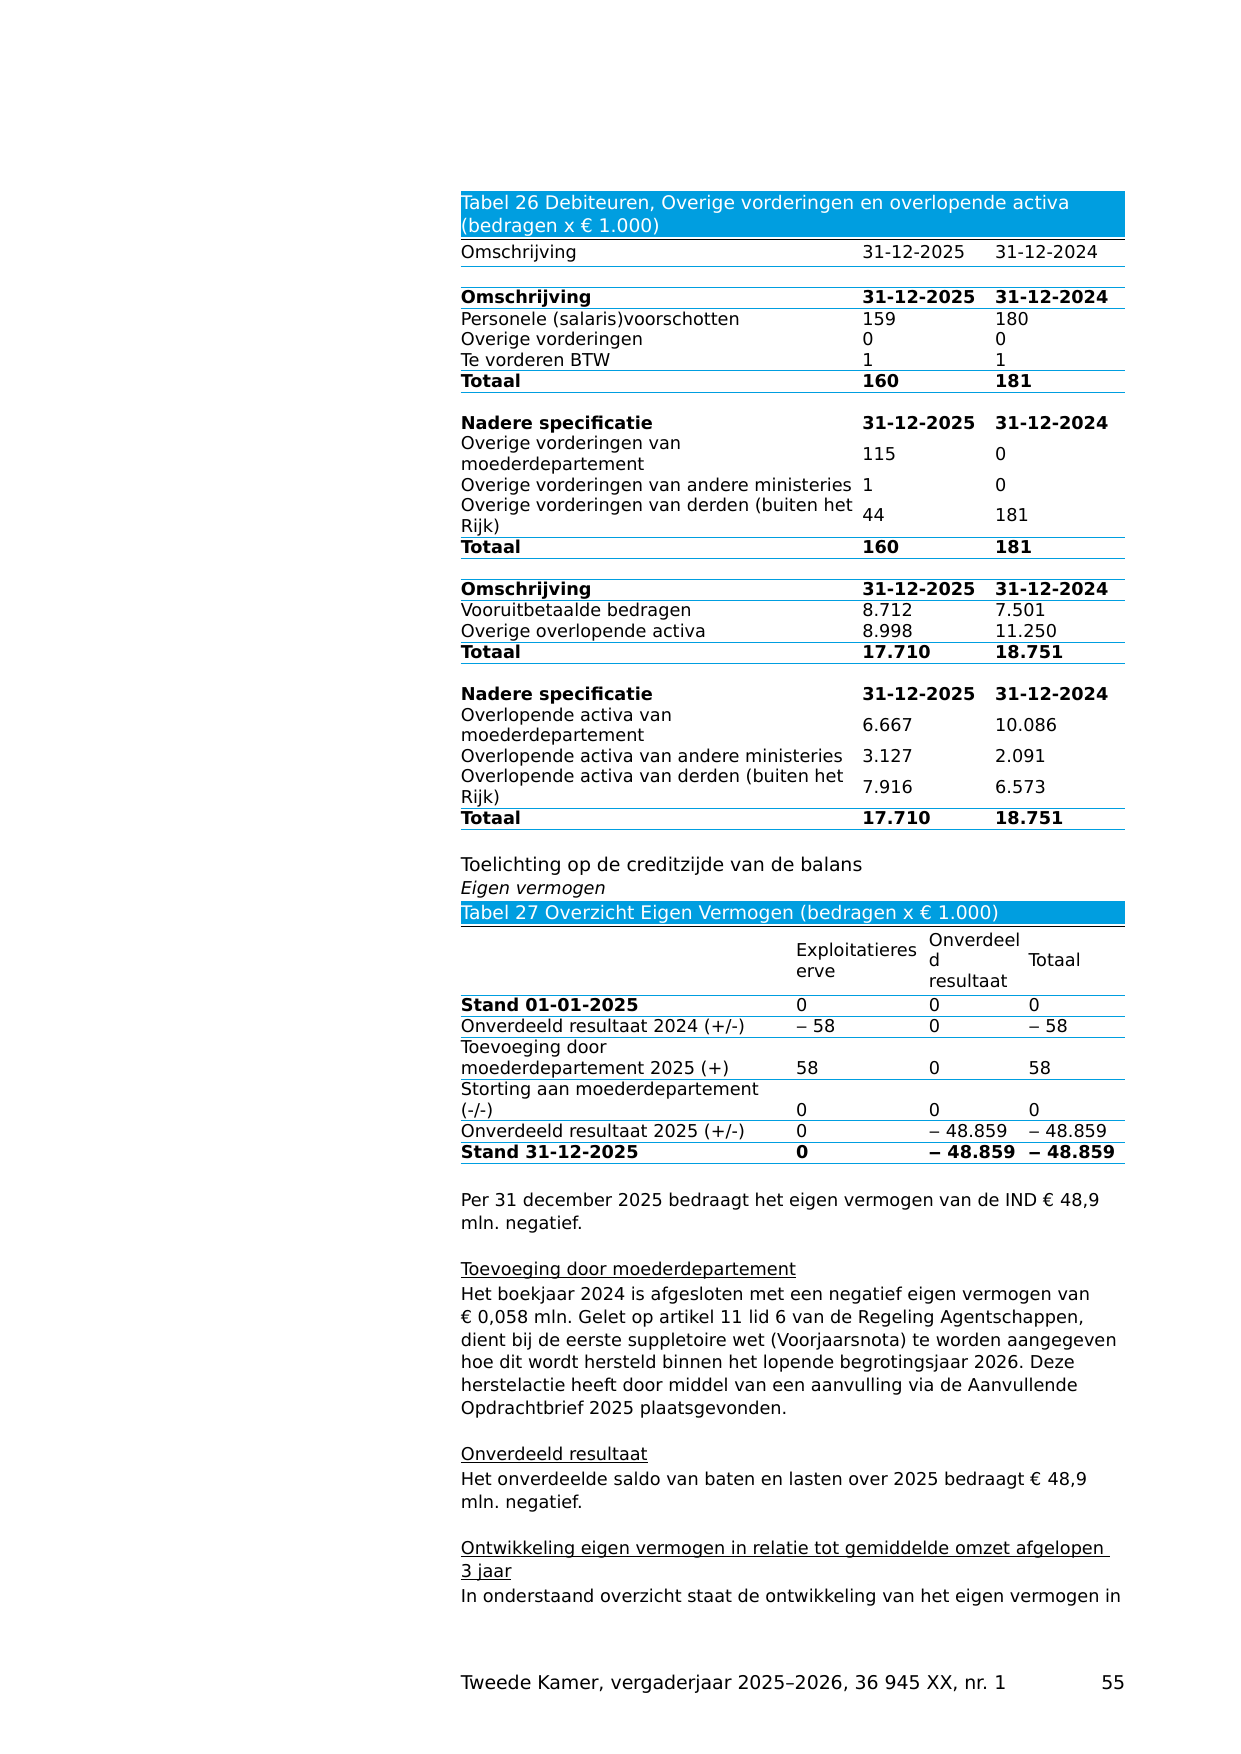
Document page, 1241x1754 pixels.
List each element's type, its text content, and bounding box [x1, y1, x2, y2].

table_cell 1 [992, 350, 1125, 370]
table_cell ‒ 58 [793, 1017, 926, 1037]
table_cell 0 [1025, 996, 1125, 1016]
text Per 31 december 2025 bedraagt het eigen vermogen van de IND € 48,9 mln. negatief. [461, 1188, 1125, 1234]
table_cell Omschrijving [461, 288, 859, 308]
table_cell Totaal [1025, 927, 1125, 994]
table_cell Nadere specificatie [461, 684, 859, 704]
table_cell Nadere specificatie [461, 413, 859, 433]
table_cell 181 [992, 371, 1125, 391]
table_cell 0 [992, 329, 1125, 350]
table_cell Totaal [461, 538, 859, 557]
table_cell Overlopende activa van andere ministeries [461, 746, 859, 766]
table_cell 31-12-2025 [859, 580, 992, 600]
table_cell 160 [859, 371, 992, 391]
table_cell Omschrijving [461, 240, 859, 266]
table_cell 6.573 [992, 766, 1125, 808]
table_cell 7.916 [859, 766, 992, 808]
table_cell 31-12-2024 [992, 288, 1125, 308]
table_cell Omschrijving [461, 580, 859, 600]
table_cell 115 [859, 433, 992, 474]
table_cell 0 [793, 1121, 926, 1141]
table_cell 0 [793, 1080, 926, 1120]
table_cell 0 [793, 1143, 926, 1163]
table_cell 44 [859, 495, 992, 536]
table_cell 160 [859, 538, 992, 557]
table_cell 11.250 [992, 621, 1125, 642]
table_cell 17.710 [859, 809, 992, 829]
table_cell 0 [859, 329, 992, 350]
table_cell 31-12-2025 [859, 413, 992, 433]
table_cell [992, 393, 1125, 413]
table_cell Overige vorderingen van andere ministeries [461, 475, 859, 495]
table_cell Storting aan moederdepartement (-/-) [461, 1080, 793, 1120]
table_cell 0 [1025, 1080, 1125, 1120]
table_cell Overlopende activa van derden (buiten het Rijk) [461, 766, 859, 808]
table_cell [461, 927, 793, 994]
table_cell 159 [859, 309, 992, 329]
table_cell 0 [992, 433, 1125, 474]
table_cell 31-12-2025 [859, 240, 992, 266]
table_cell 31-12-2024 [992, 580, 1125, 600]
table_cell ‒ 48.859 [1025, 1121, 1125, 1141]
table_cell [859, 664, 992, 684]
table_cell 18.751 [992, 809, 1125, 829]
text Onverdeeld resultaat [461, 1442, 1125, 1465]
table_cell [461, 559, 859, 579]
table_cell 1 [859, 350, 992, 370]
table_cell ‒ 48.859 [926, 1143, 1025, 1163]
table_cell 8.998 [859, 621, 992, 642]
table_cell 6.667 [859, 705, 992, 746]
table_cell Onverdeeld resultaat [926, 927, 1025, 994]
table_cell Totaal [461, 809, 859, 829]
table_cell Stand 01-01-2025 [461, 996, 793, 1016]
table_cell 180 [992, 309, 1125, 329]
table_cell Exploitatiereserve [793, 927, 926, 994]
text Het onverdeelde saldo van baten en lasten over 2025 bedraagt € 48,9 mln. negatief. [461, 1467, 1125, 1513]
table_cell ‒ 48.859 [926, 1121, 1025, 1141]
table_cell 7.501 [992, 601, 1125, 621]
table_cell [461, 664, 859, 684]
table_cell 58 [793, 1038, 926, 1078]
table_cell Overige vorderingen van moederdepartement [461, 433, 859, 474]
table_cell 18.751 [992, 643, 1125, 663]
table_cell ‒ 48.859 [1025, 1143, 1125, 1163]
title Toelichting op de creditzijde van de balans [461, 854, 1125, 876]
table_cell [461, 393, 859, 413]
table_cell [859, 393, 992, 413]
table_cell Overige overlopende activa [461, 621, 859, 642]
table_cell 0 [992, 475, 1125, 495]
table_cell 0 [793, 996, 926, 1016]
table_cell Toevoeging door moederdepartement 2025 (+) [461, 1038, 793, 1078]
table_cell Totaal [461, 371, 859, 391]
table_cell 1 [859, 475, 992, 495]
table_cell 10.086 [992, 705, 1125, 746]
text Het boekjaar 2024 is afgesloten met een negatief eigen vermogen van € 0,058 mln. Gelet op artikel 11 lid 6 van de Regeling Agentschappen, dient bij de eerste suppletoire wet (Voorjaarsnota) te worden aangegeven hoe dit wordt hersteld binnen het lopende begrotingsjaar 2026. Deze herstelactie heeft door middel van een aanvulling via de Aanvullende Opdrachtbrief 2025 plaatsgevonden. [461, 1282, 1125, 1419]
table_cell [461, 267, 859, 287]
table_cell 3.127 [859, 746, 992, 766]
table_cell 0 [926, 996, 1025, 1016]
table_cell Stand 31-12-2025 [461, 1143, 793, 1163]
text In onderstaand overzicht staat de ontwikkeling van het eigen vermogen in [461, 1584, 1125, 1607]
table_cell 31-12-2025 [859, 684, 992, 704]
text Ontwikkeling eigen vermogen in relatie tot gemiddelde omzet afgelopen 3 jaar [461, 1536, 1125, 1582]
table_cell [859, 267, 992, 287]
table_cell Overige vorderingen van derden (buiten het Rijk) [461, 495, 859, 536]
table_cell 0 [926, 1080, 1025, 1120]
table_cell 31-12-2024 [992, 413, 1125, 433]
table_cell [992, 267, 1125, 287]
table_cell 0 [926, 1017, 1025, 1037]
text Toevoeging door moederdepartement [461, 1257, 1125, 1280]
table_cell 181 [992, 495, 1125, 536]
table_cell 58 [1025, 1038, 1125, 1078]
table_cell [859, 559, 992, 579]
table_cell 0 [926, 1038, 1025, 1078]
table_cell Personele (salaris)voorschotten [461, 309, 859, 329]
table_cell 181 [992, 538, 1125, 557]
table_cell Overlopende activa van moederdepartement [461, 705, 859, 746]
table_cell 31-12-2024 [992, 684, 1125, 704]
table_cell [992, 559, 1125, 579]
table_cell 2.091 [992, 746, 1125, 766]
table_cell Totaal [461, 643, 859, 663]
table_cell 8.712 [859, 601, 992, 621]
table_cell 31-12-2024 [992, 240, 1125, 266]
table_cell ‒ 58 [1025, 1017, 1125, 1037]
table_cell Onverdeeld resultaat 2024 (+/-) [461, 1017, 793, 1037]
table_cell Onverdeeld resultaat 2025 (+/-) [461, 1121, 793, 1141]
table_cell 31-12-2025 [859, 288, 992, 308]
text Eigen vermogen [461, 876, 1125, 899]
table_cell Te vorderen BTW [461, 350, 859, 370]
table_cell Vooruitbetaalde bedragen [461, 601, 859, 621]
table_cell [992, 664, 1125, 684]
table_cell 17.710 [859, 643, 992, 663]
table_cell Overige vorderingen [461, 329, 859, 350]
